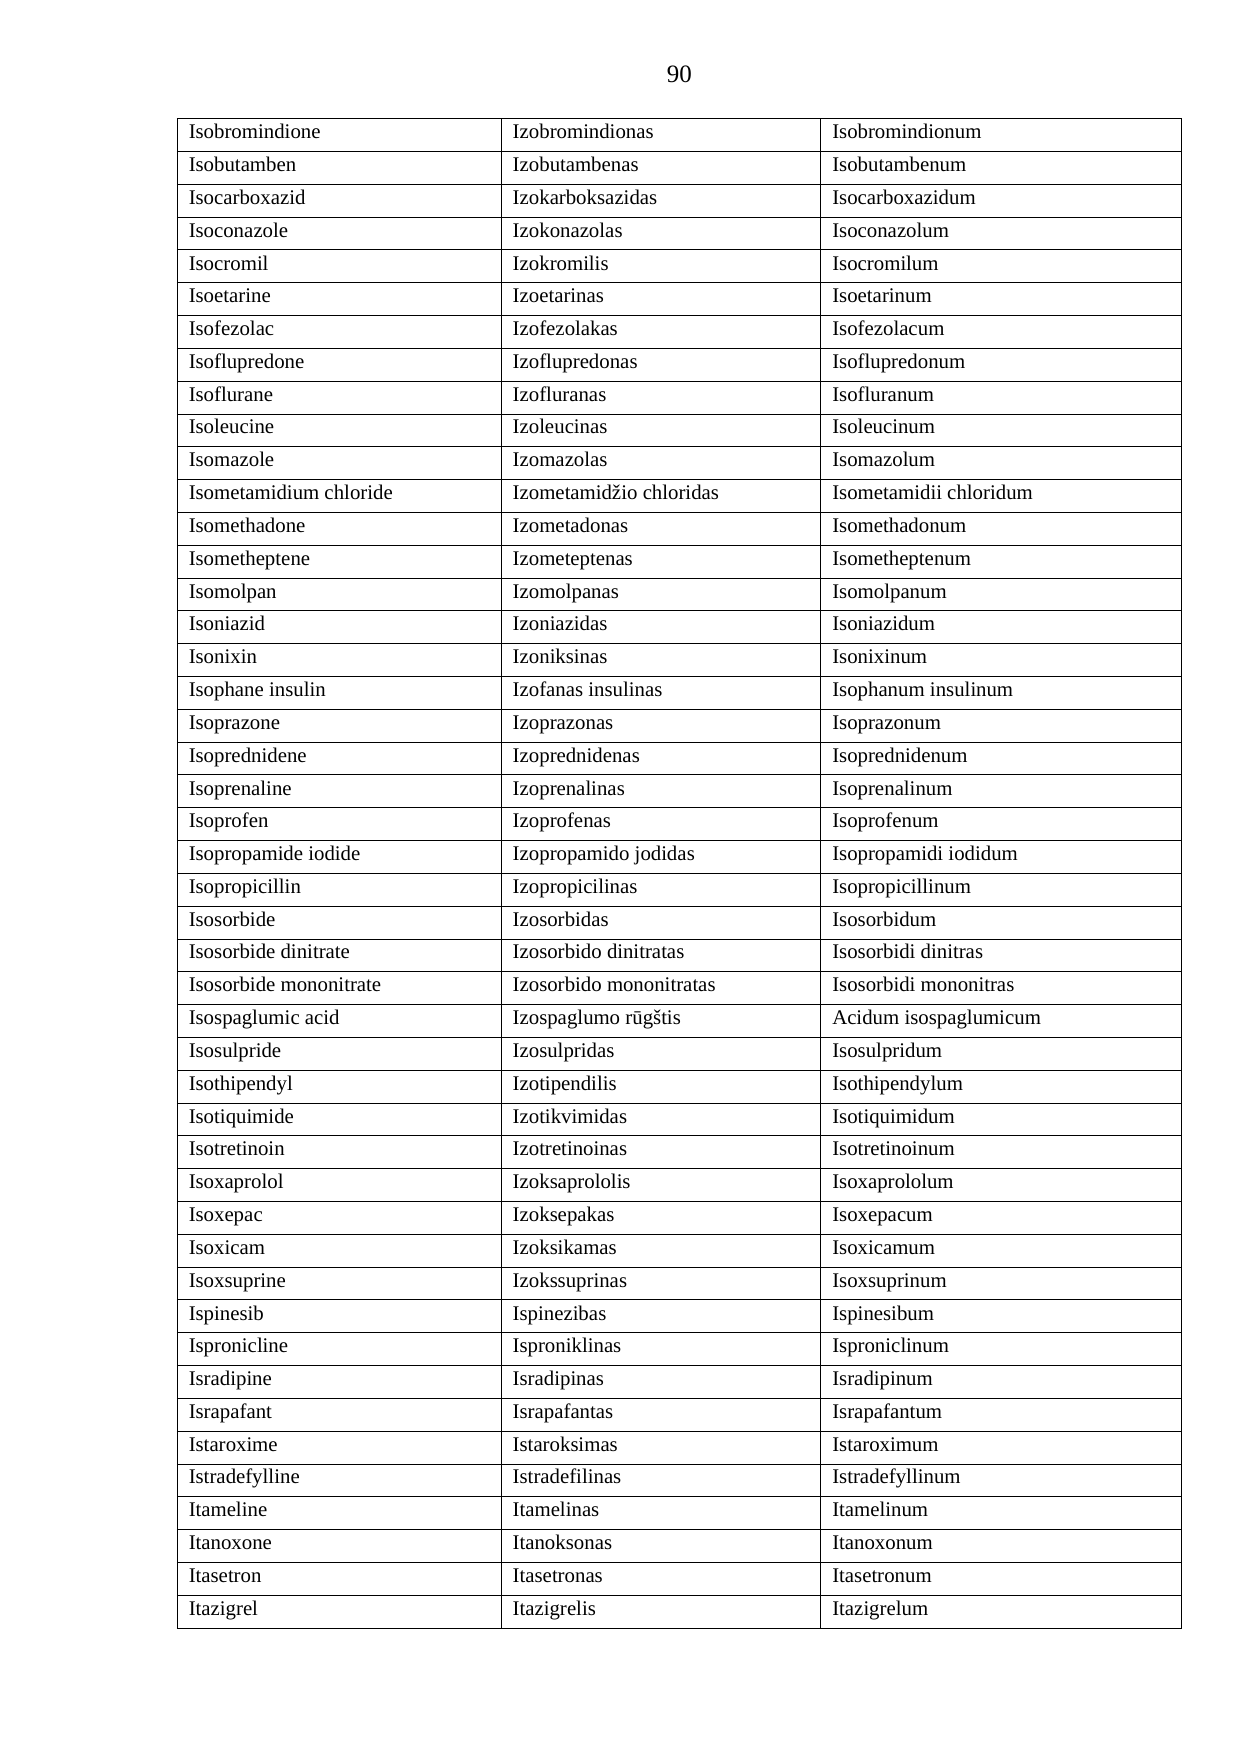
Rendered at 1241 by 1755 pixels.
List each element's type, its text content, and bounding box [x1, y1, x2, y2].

table_cell Isoprenaline [178, 775, 501, 807]
table_cell Izokarboksazidas [502, 185, 820, 217]
table_cell Isobutamben [178, 152, 501, 184]
table_cell Itasetron [178, 1563, 501, 1595]
table_cell Isoconazole [178, 218, 501, 249]
table_cell Itasetronum [821, 1563, 1181, 1595]
table_cell Isospaglumic acid [178, 1005, 501, 1037]
table_cell Ispronicline [178, 1333, 501, 1365]
table_cell Isothipendylum [821, 1071, 1181, 1102]
table_cell Isoxsuprine [178, 1268, 501, 1299]
table_cell Izoksikamas [502, 1235, 820, 1267]
table_cell Isometamidii chloridum [821, 480, 1181, 512]
table_cell Acidum isospaglumicum [821, 1005, 1181, 1037]
table_cell Izokromilis [502, 250, 820, 282]
table_cell Isradipinas [502, 1366, 820, 1398]
table_cell Istradefylline [178, 1465, 501, 1496]
table_cell Izopropamido jodidas [502, 841, 820, 873]
table_cell Izoprofenas [502, 808, 820, 840]
table_cell Izoniksinas [502, 644, 820, 676]
table_cell Isoetarine [178, 283, 501, 315]
table_cell Isophane insulin [178, 677, 501, 709]
table_cell Isosorbidum [821, 907, 1181, 938]
table_cell Izopropicilinas [502, 874, 820, 906]
table_cell Izoflupredonas [502, 349, 820, 381]
table_cell Izoksaprololis [502, 1169, 820, 1201]
table_cell Isomazolum [821, 447, 1181, 479]
table_cell Isoprenalinum [821, 775, 1181, 807]
table_cell Istaroximum [821, 1432, 1181, 1463]
table_cell Isoprazone [178, 710, 501, 742]
table_cell Itamelinum [821, 1497, 1181, 1529]
table_cell Izoetarinas [502, 283, 820, 315]
table_cell Isobromindionum [821, 119, 1181, 151]
table_cell Itanoxone [178, 1530, 501, 1562]
table_cell Isopropicillinum [821, 874, 1181, 906]
table_cell Isomolpanum [821, 579, 1181, 610]
table_cell Isoprednidene [178, 743, 501, 774]
table_cell Istradefilinas [502, 1465, 820, 1496]
table_cell Izometamidžio chloridas [502, 480, 820, 512]
table_cell Isoflurane [178, 382, 501, 413]
table_cell Isoxsuprinum [821, 1268, 1181, 1299]
table_cell Izomazolas [502, 447, 820, 479]
table_cell Izoprenalinas [502, 775, 820, 807]
table_cell Isproniclinum [821, 1333, 1181, 1365]
table_cell Izotretinoinas [502, 1136, 820, 1168]
table_cell Izokonazolas [502, 218, 820, 249]
table_cell Izobutambenas [502, 152, 820, 184]
table_cell Isoniazidum [821, 611, 1181, 643]
table_cell Isradipinum [821, 1366, 1181, 1398]
table_cell Izotikvimidas [502, 1104, 820, 1135]
table_cell Isothipendyl [178, 1071, 501, 1102]
table_cell Izokssuprinas [502, 1268, 820, 1299]
table_cell Izoksepakas [502, 1202, 820, 1234]
table_cell Itamelinas [502, 1497, 820, 1529]
table_cell Isosorbide mononitrate [178, 972, 501, 1004]
table_cell Isoprazonum [821, 710, 1181, 742]
table_cell Isoleucinum [821, 415, 1181, 446]
table_cell Isometheptene [178, 546, 501, 577]
table_cell Izosorbidas [502, 907, 820, 938]
table_cell Izobromindionas [502, 119, 820, 151]
table_cell Isomazole [178, 447, 501, 479]
table_cell Itanoksonas [502, 1530, 820, 1562]
table_cell Isometamidium chloride [178, 480, 501, 512]
table_cell Isofluranum [821, 382, 1181, 413]
table_cell Itazigrelis [502, 1596, 820, 1627]
table_cell Itameline [178, 1497, 501, 1529]
table_cell Izosorbido dinitratas [502, 940, 820, 971]
table_cell Izomolpanas [502, 579, 820, 610]
table_cell Itazigrelum [821, 1596, 1181, 1627]
table_cell Isobromindione [178, 119, 501, 151]
table_cell Israpafant [178, 1399, 501, 1431]
table_cell Isosorbide [178, 907, 501, 938]
table_cell Isometheptenum [821, 546, 1181, 577]
table_cell Isosorbide dinitrate [178, 940, 501, 971]
table_cell Izometadonas [502, 513, 820, 545]
table_cell Itanoxonum [821, 1530, 1181, 1562]
table_cell Isofezolac [178, 316, 501, 348]
table_cell Izotipendilis [502, 1071, 820, 1102]
table_cell Izofanas insulinas [502, 677, 820, 709]
table_cell Ispinesibum [821, 1300, 1181, 1332]
table_cell Isotretinoinum [821, 1136, 1181, 1168]
table_cell Isoflupredone [178, 349, 501, 381]
table_cell Isradipine [178, 1366, 501, 1398]
table_cell Israpafantas [502, 1399, 820, 1431]
table_cell Ispinezibas [502, 1300, 820, 1332]
table_cell Isonixinum [821, 644, 1181, 676]
table_cell Izosulpridas [502, 1038, 820, 1070]
table_cell Israpafantum [821, 1399, 1181, 1431]
table_cell Isoxicamum [821, 1235, 1181, 1267]
table_cell Izoniazidas [502, 611, 820, 643]
table_cell Isoconazolum [821, 218, 1181, 249]
table_cell Isproniklinas [502, 1333, 820, 1365]
table_cell Izoprednidenas [502, 743, 820, 774]
table_cell Isoprofen [178, 808, 501, 840]
table_cell Isosulpride [178, 1038, 501, 1070]
table_cell Isoetarinum [821, 283, 1181, 315]
table_cell Izofluranas [502, 382, 820, 413]
table_cell Izoleucinas [502, 415, 820, 446]
table_cell Isoxepacum [821, 1202, 1181, 1234]
table_cell Isobutambenum [821, 152, 1181, 184]
table_cell Isocromil [178, 250, 501, 282]
table_cell Isoxaprololum [821, 1169, 1181, 1201]
table_cell Istaroksimas [502, 1432, 820, 1463]
table_cell Itasetronas [502, 1563, 820, 1595]
table_cell Isonixin [178, 644, 501, 676]
table_cell Isotretinoin [178, 1136, 501, 1168]
table_cell Isomolpan [178, 579, 501, 610]
table_cell Izoprazonas [502, 710, 820, 742]
table_cell Isomethadonum [821, 513, 1181, 545]
table_cell Ispinesib [178, 1300, 501, 1332]
table_cell Isoniazid [178, 611, 501, 643]
table_cell Isofezolacum [821, 316, 1181, 348]
table_cell Izosorbido mononitratas [502, 972, 820, 1004]
table_cell Isotiquimide [178, 1104, 501, 1135]
table_cell Isoflupredonum [821, 349, 1181, 381]
table_cell Isoxaprolol [178, 1169, 501, 1201]
table_cell Isophanum insulinum [821, 677, 1181, 709]
table_cell Isocarboxazid [178, 185, 501, 217]
table_cell Isoleucine [178, 415, 501, 446]
table_cell Isotiquimidum [821, 1104, 1181, 1135]
table_cell Isomethadone [178, 513, 501, 545]
table_cell Istaroxime [178, 1432, 501, 1463]
table_cell Isopropamidi iodidum [821, 841, 1181, 873]
table_cell Izospaglumo rūgštis [502, 1005, 820, 1037]
table_cell Isoxicam [178, 1235, 501, 1267]
table_cell Isopropicillin [178, 874, 501, 906]
table_cell Isoxepac [178, 1202, 501, 1234]
table_cell Isopropamide iodide [178, 841, 501, 873]
table_cell Itazigrel [178, 1596, 501, 1627]
table_cell Isosorbidi dinitras [821, 940, 1181, 971]
table_cell Isosorbidi mononitras [821, 972, 1181, 1004]
table_cell Izofezolakas [502, 316, 820, 348]
table_cell Izometeptenas [502, 546, 820, 577]
table_cell Isoprednidenum [821, 743, 1181, 774]
table_cell Istradefyllinum [821, 1465, 1181, 1496]
table_cell Isocarboxazidum [821, 185, 1181, 217]
table_cell Isocromilum [821, 250, 1181, 282]
table_cell Isoprofenum [821, 808, 1181, 840]
table_cell Isosulpridum [821, 1038, 1181, 1070]
